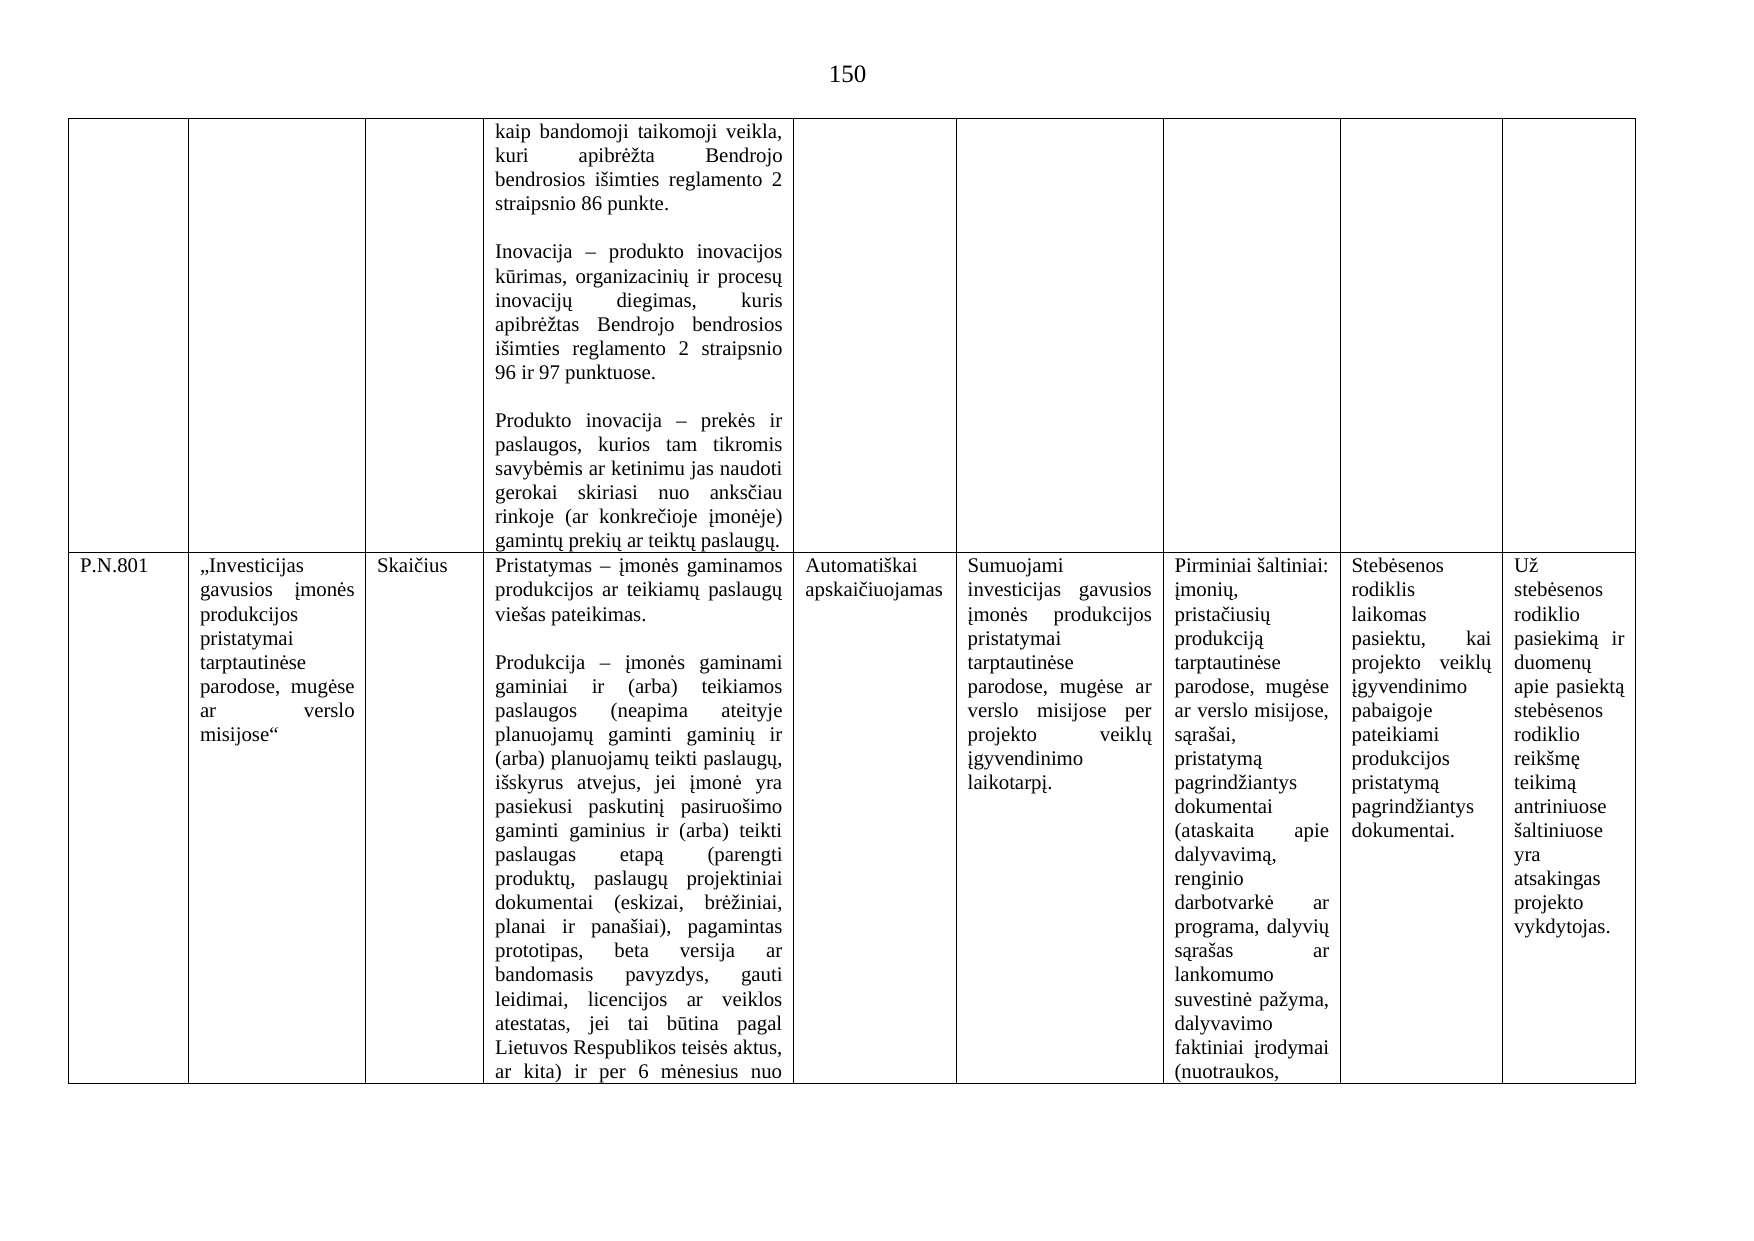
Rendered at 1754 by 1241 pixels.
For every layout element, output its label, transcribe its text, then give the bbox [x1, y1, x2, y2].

table_cell Sumuojami investicijas gavusios įmonės produkcijos pristatymai tarptautinėse parodose, mugėse ar verslo misijose per projekto veiklų įgyvendinimo laikotarpį. [957, 553, 1163, 1083]
table_cell [1164, 119, 1340, 552]
table_cell Už stebėsenos rodiklio pasiekimą ir duomenų apie pasiektą stebėsenos rodiklio reikšmę teikimą antriniuose šaltiniuose yra atsakingas projekto vykdytojas. [1503, 553, 1635, 1083]
table_cell [957, 119, 1163, 552]
table_cell [189, 119, 365, 552]
table_cell Pristatymas – įmonės gaminamos produkcijos ar teikiamų paslaugų viešas pateikimas. Produkcija – įmonės gaminami gaminiai ir (arba) teikiamos paslaugos (neapima ateityje planuojamų gaminti gaminių ir (arba) planuojamų teikti paslaugų, išskyrus atvejus, jei įmonė yra pasiekusi paskutinį pasiruošimo gaminti gaminius ir (arba) teikti paslaugas etapą (parengti produktų, paslaugų projektiniai dokumentai (eskizai, brėžiniai, planai ir panašiai), pagamintas prototipas, beta versija ar bandomasis pavyzdys, gauti leidimai, licencijos ar veiklos atestatas, jei tai būtina pagal Lietuvos Respublikos teisės aktus, ar kita) ir per 6 mėnesius nuo [484, 553, 793, 1083]
table_cell P.N.801 [69, 553, 188, 1083]
table_cell [794, 119, 956, 552]
table_cell [69, 119, 188, 552]
table_cell Stebėsenos rodiklis laikomas pasiektu, kai projekto veiklų įgyvendinimo pabaigoje pateikiami produkcijos pristatymą pagrindžiantys dokumentai. [1341, 553, 1502, 1083]
table_cell [366, 119, 483, 552]
table_cell kaip bandomoji taikomoji veikla, kuri apibrėžta Bendrojo bendrosios išimties reglamento 2 straipsnio 86 punkte. Inovacija – produkto inovacijos kūrimas, organizacinių ir procesų inovacijų diegimas, kuris apibrėžtas Bendrojo bendrosios išimties reglamento 2 straipsnio 96 ir 97 punktuose. Produkto inovacija – prekės ir paslaugos, kurios tam tikromis savybėmis ar ketinimu jas naudoti gerokai skiriasi nuo anksčiau rinkoje (ar konkrečioje įmonėje) gamintų prekių ar teiktų paslaugų. [484, 119, 793, 552]
table_cell Pirminiai šaltiniai: įmonių, pristačiusių produkciją tarptautinėse parodose, mugėse ar verslo misijose, sąrašai, pristatymą pagrindžiantys dokumentai (ataskaita apie dalyvavimą, renginio darbotvarkė ar programa, dalyvių sąrašas ar lankomumo suvestinė pažyma, dalyvavimo faktiniai įrodymai (nuotraukos, [1164, 553, 1340, 1083]
table_cell [1341, 119, 1502, 552]
table_cell [1503, 119, 1635, 552]
table_cell Automatiškai apskaičiuojamas [794, 553, 956, 1083]
table_cell „Investicijas gavusios įmonės produkcijos pristatymai tarptautinėse parodose, mugėse ar verslo misijose“ [189, 553, 365, 1083]
table_cell Skaičius [366, 553, 483, 1083]
